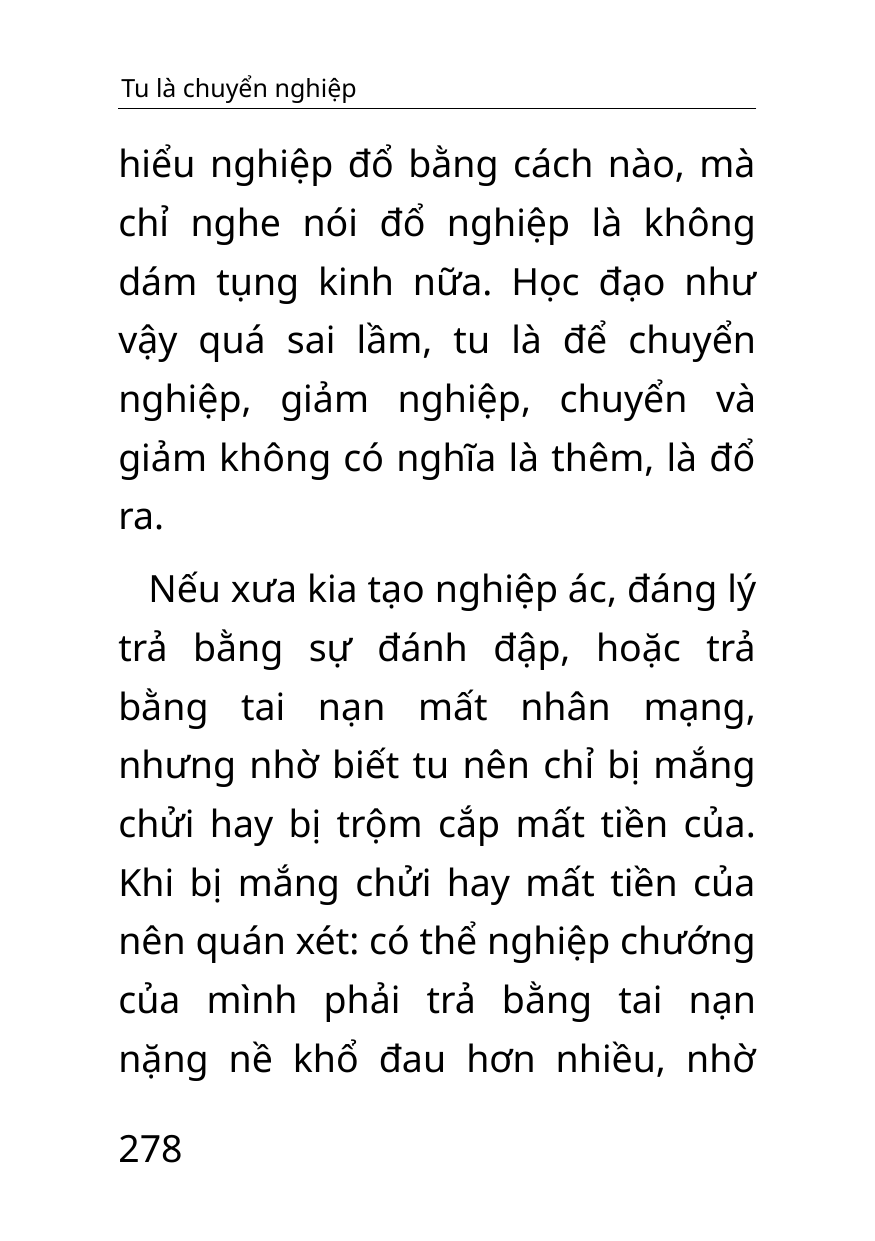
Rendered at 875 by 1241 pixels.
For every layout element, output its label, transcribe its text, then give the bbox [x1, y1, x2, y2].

text hiểu nghiệp đổ bằng cách nào, mà chỉ nghe nói đổ nghiệp là không dám tụng kinh nữa. Học đạo như vậy quá sai lầm, tu là để chuyển nghiệp, giảm nghiệp, chuyển và giảm không có nghĩa là thêm, là đổ ra. [118, 138, 756, 541]
text Nếu xưa kia tạo nghiệp ác, đáng lý trả bằng sự đánh đập, hoặc trả bằng tai nạn mất nhân mạng, nhưng nhờ biết tu nên chỉ bị mắng chửi hay bị trộm cắp mất tiền của. Khi bị mắng chửi hay mất tiền của nên quán xét: có thể nghiệp chướng của mình phải trả bằng tai nạn nặng nề khổ đau hơn nhiều, nhờ [118, 563, 756, 1083]
